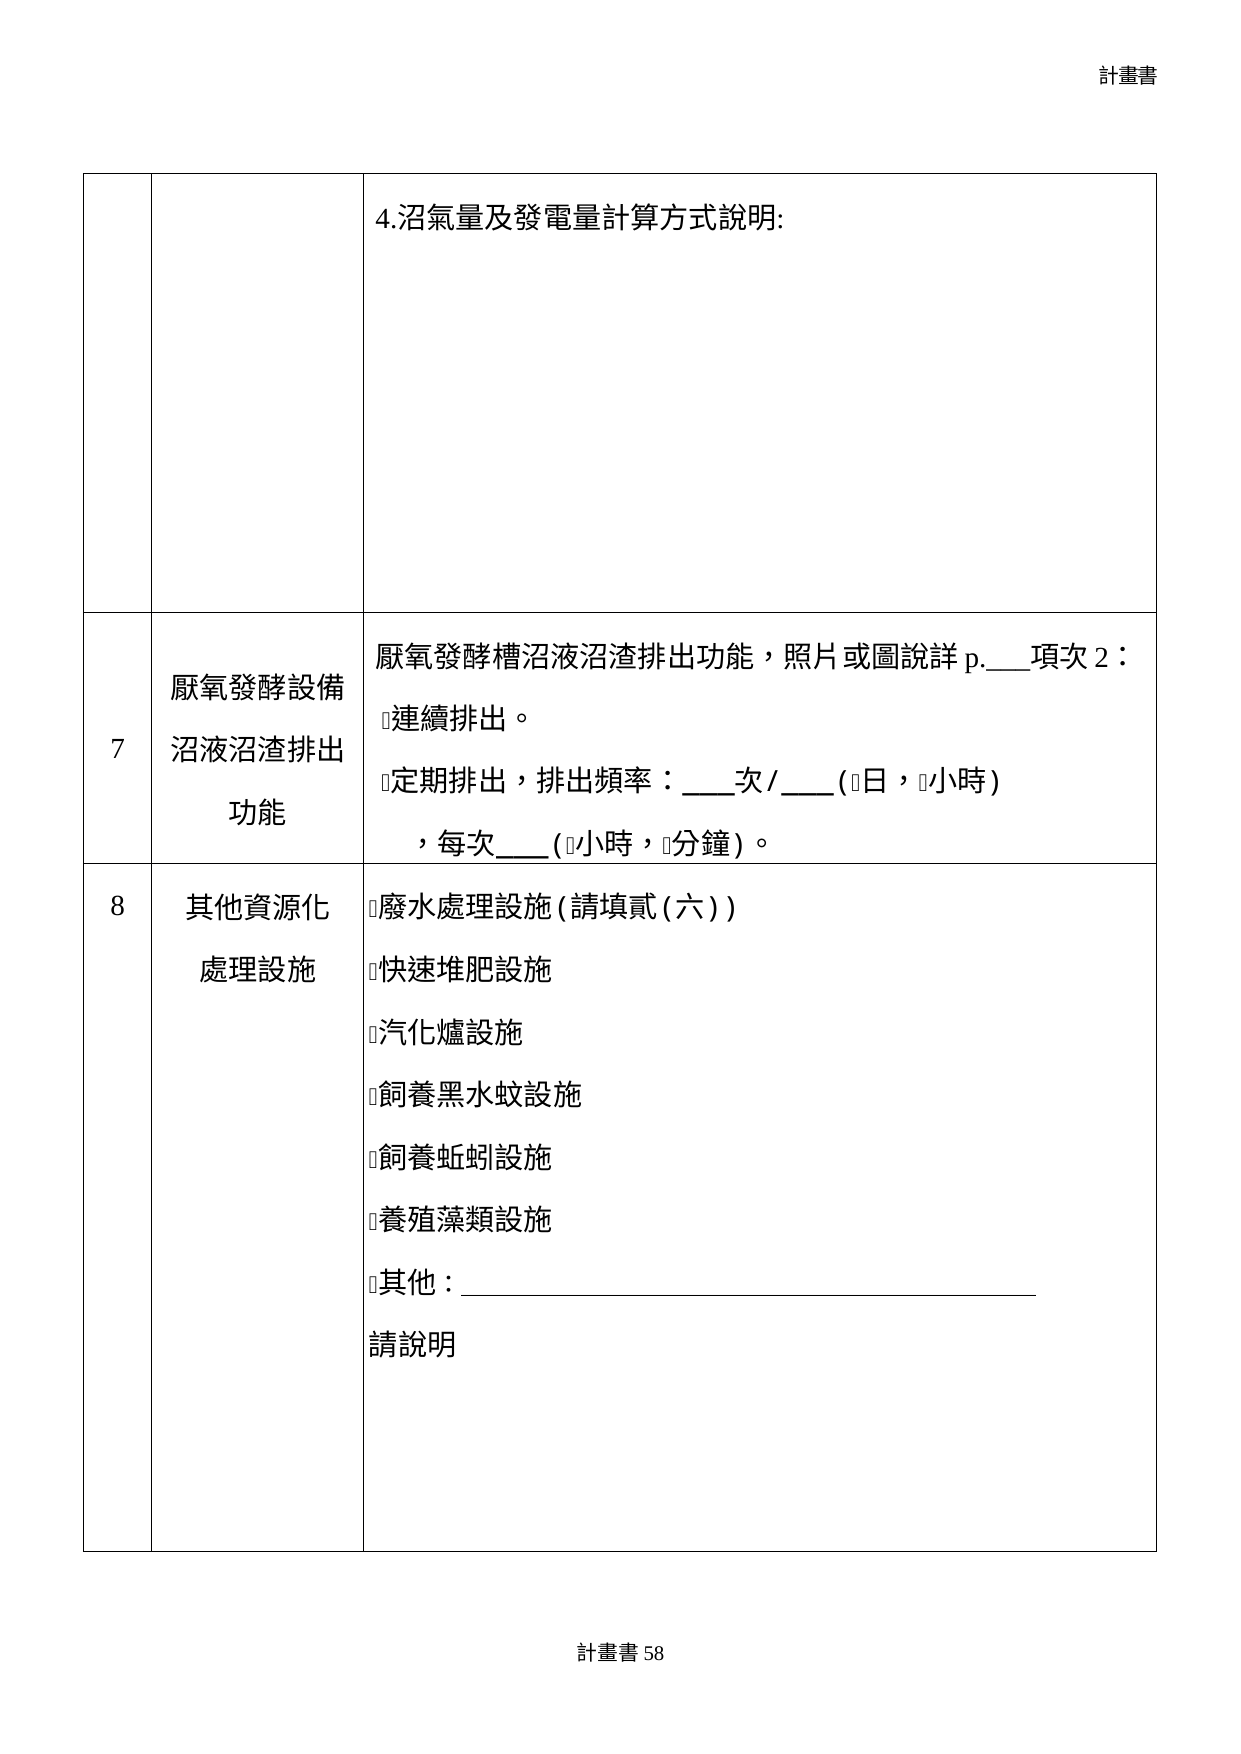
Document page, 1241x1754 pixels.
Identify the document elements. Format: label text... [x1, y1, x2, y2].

table_cell 4.沼氣量及發電量計算方式說明: [364, 174, 1156, 612]
table_cell 廢水處理設施(請填貳(六)) 快速堆肥設施 汽化爐設施 飼養黑水蚊設施 飼養蚯蚓設施 養殖藻類設施 其他：＿＿＿＿＿＿＿＿＿＿＿＿＿＿＿＿＿＿＿＿＿＿＿ 請說明 [364, 864, 1156, 1551]
table_cell 厭氧發酵設備沼液沼渣排出功能 [152, 613, 363, 863]
table_cell 8 [84, 864, 151, 1551]
table_cell 厭氧發酵槽沼液沼渣排出功能，照片或圖說詳p.___項次2： 連續排出。 定期排出，排出頻率：___次/___(日，小時) ，每次___(小時，分鐘)。 [364, 613, 1156, 863]
table_cell [84, 174, 151, 612]
table_cell 7 [84, 613, 151, 863]
table_cell 其他資源化 處理設施 [152, 864, 363, 1551]
table_cell [152, 174, 363, 612]
